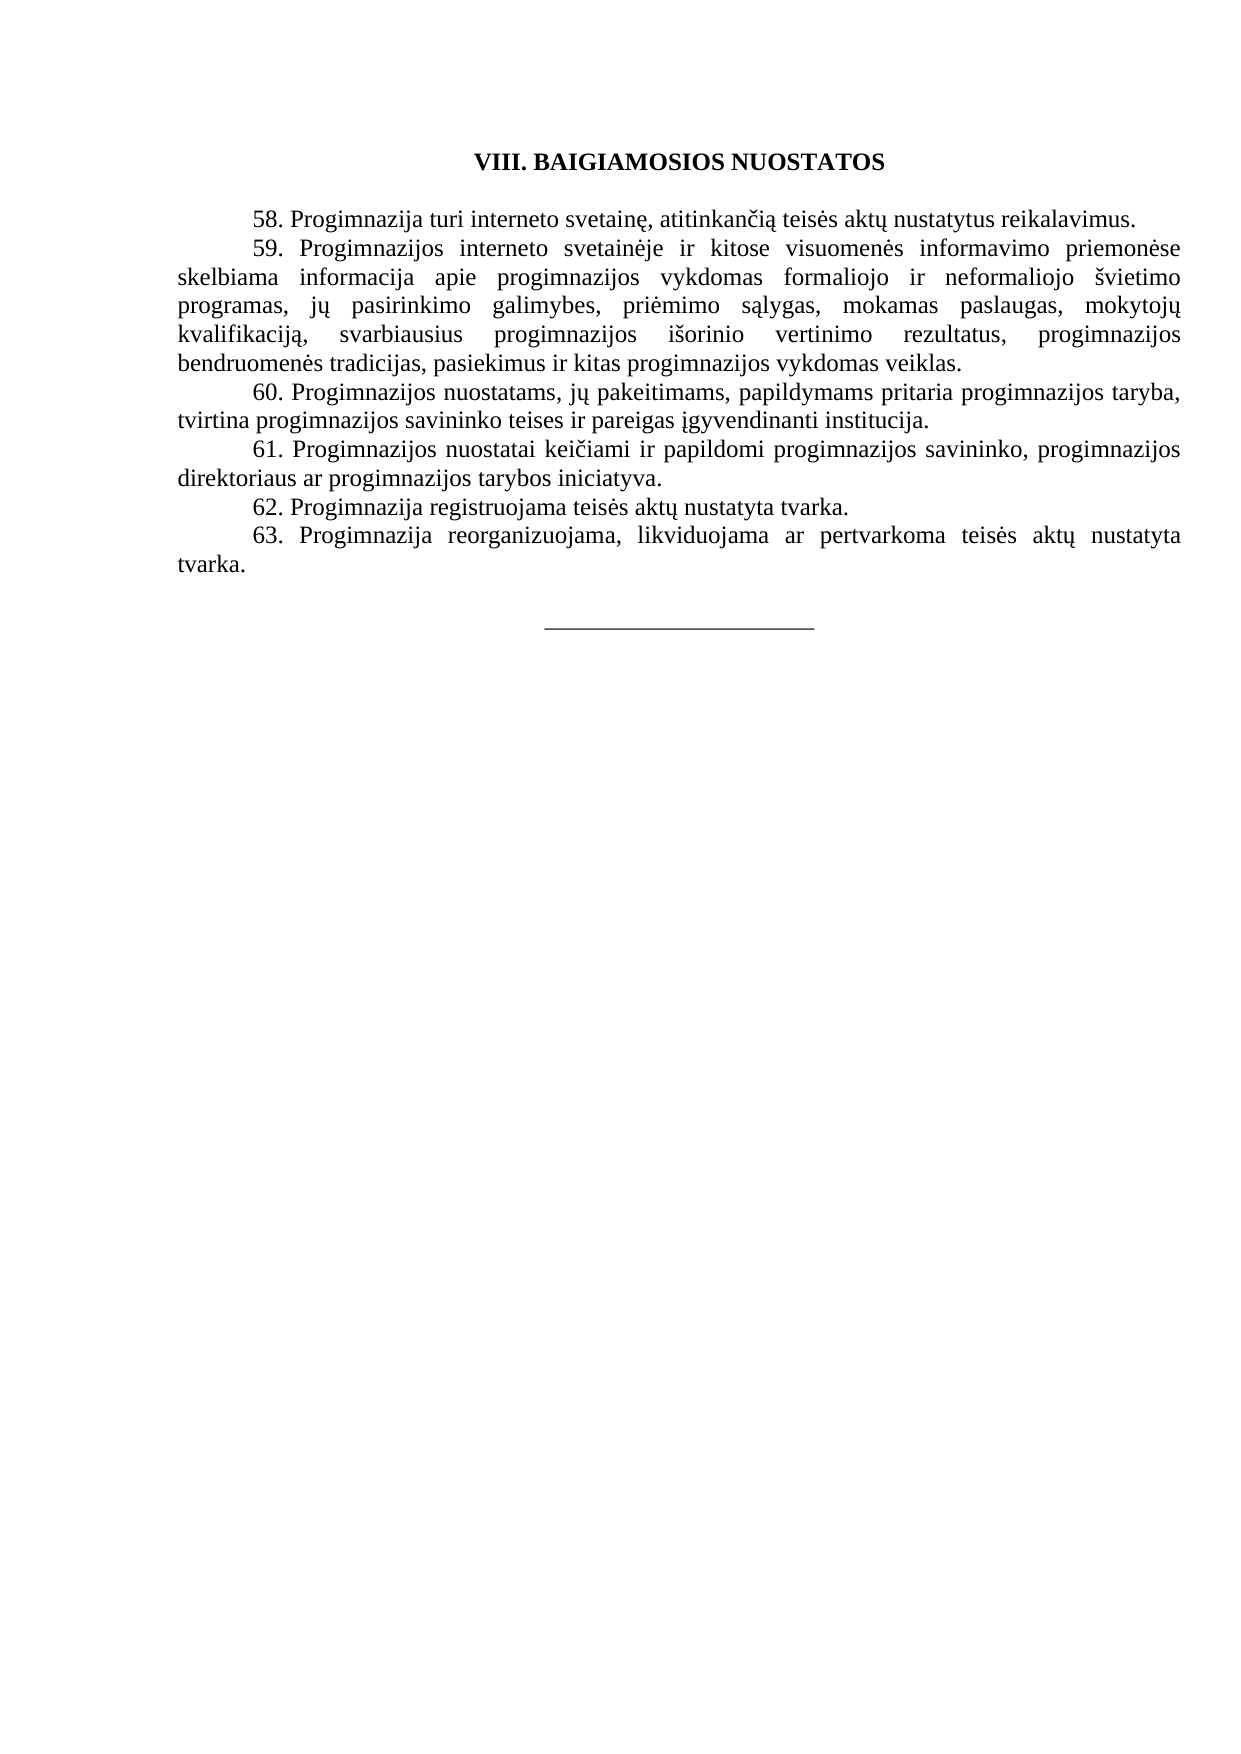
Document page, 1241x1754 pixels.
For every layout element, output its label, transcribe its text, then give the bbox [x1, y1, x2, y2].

text 58. Progimnazija turi interneto svetainę, atitinkančią teisės aktų nustatytus reikalavimus. [177, 204, 1181, 233]
text 61. Progimnazijos nuostatai keičiami ir papildomi progimnazijos savininko, progimnazijos direktoriaus ar progimnazijos tarybos iniciatyva. [177, 434, 1181, 492]
text 63. Progimnazija reorganizuojama, likviduojama ar pertvarkoma teisės aktų nustatyta tvarka. [177, 521, 1181, 578]
text 62. Progimnazija registruojama teisės aktų nustatyta tvarka. [177, 492, 1181, 521]
text VIII. BAIGIAMOSIOS NUOSTATOS [177, 147, 1181, 176]
text 60. Progimnazijos nuostatams, jų pakeitimams, papildymams pritaria progimnazijos taryba, tvirtina progimnazijos savininko teises ir pareigas įgyvendinanti institucija. [177, 377, 1181, 434]
text 59. Progimnazijos interneto svetainėje ir kitose visuomenės informavimo priemonėse skelbiama informacija apie progimnazijos vykdomas formaliojo ir neformaliojo švietimo programas, jų pasirinkimo galimybes, priėmimo sąlygas, mokamas paslaugas, mokytojų kvalifikaciją, svarbiausius progimnazijos išorinio vertinimo rezultatus, progimnazijos bendruomenės tradicijas, pasiekimus ir kitas progimnazijos vykdomas veiklas. [177, 233, 1181, 377]
text __________________ [177, 607, 1181, 635]
